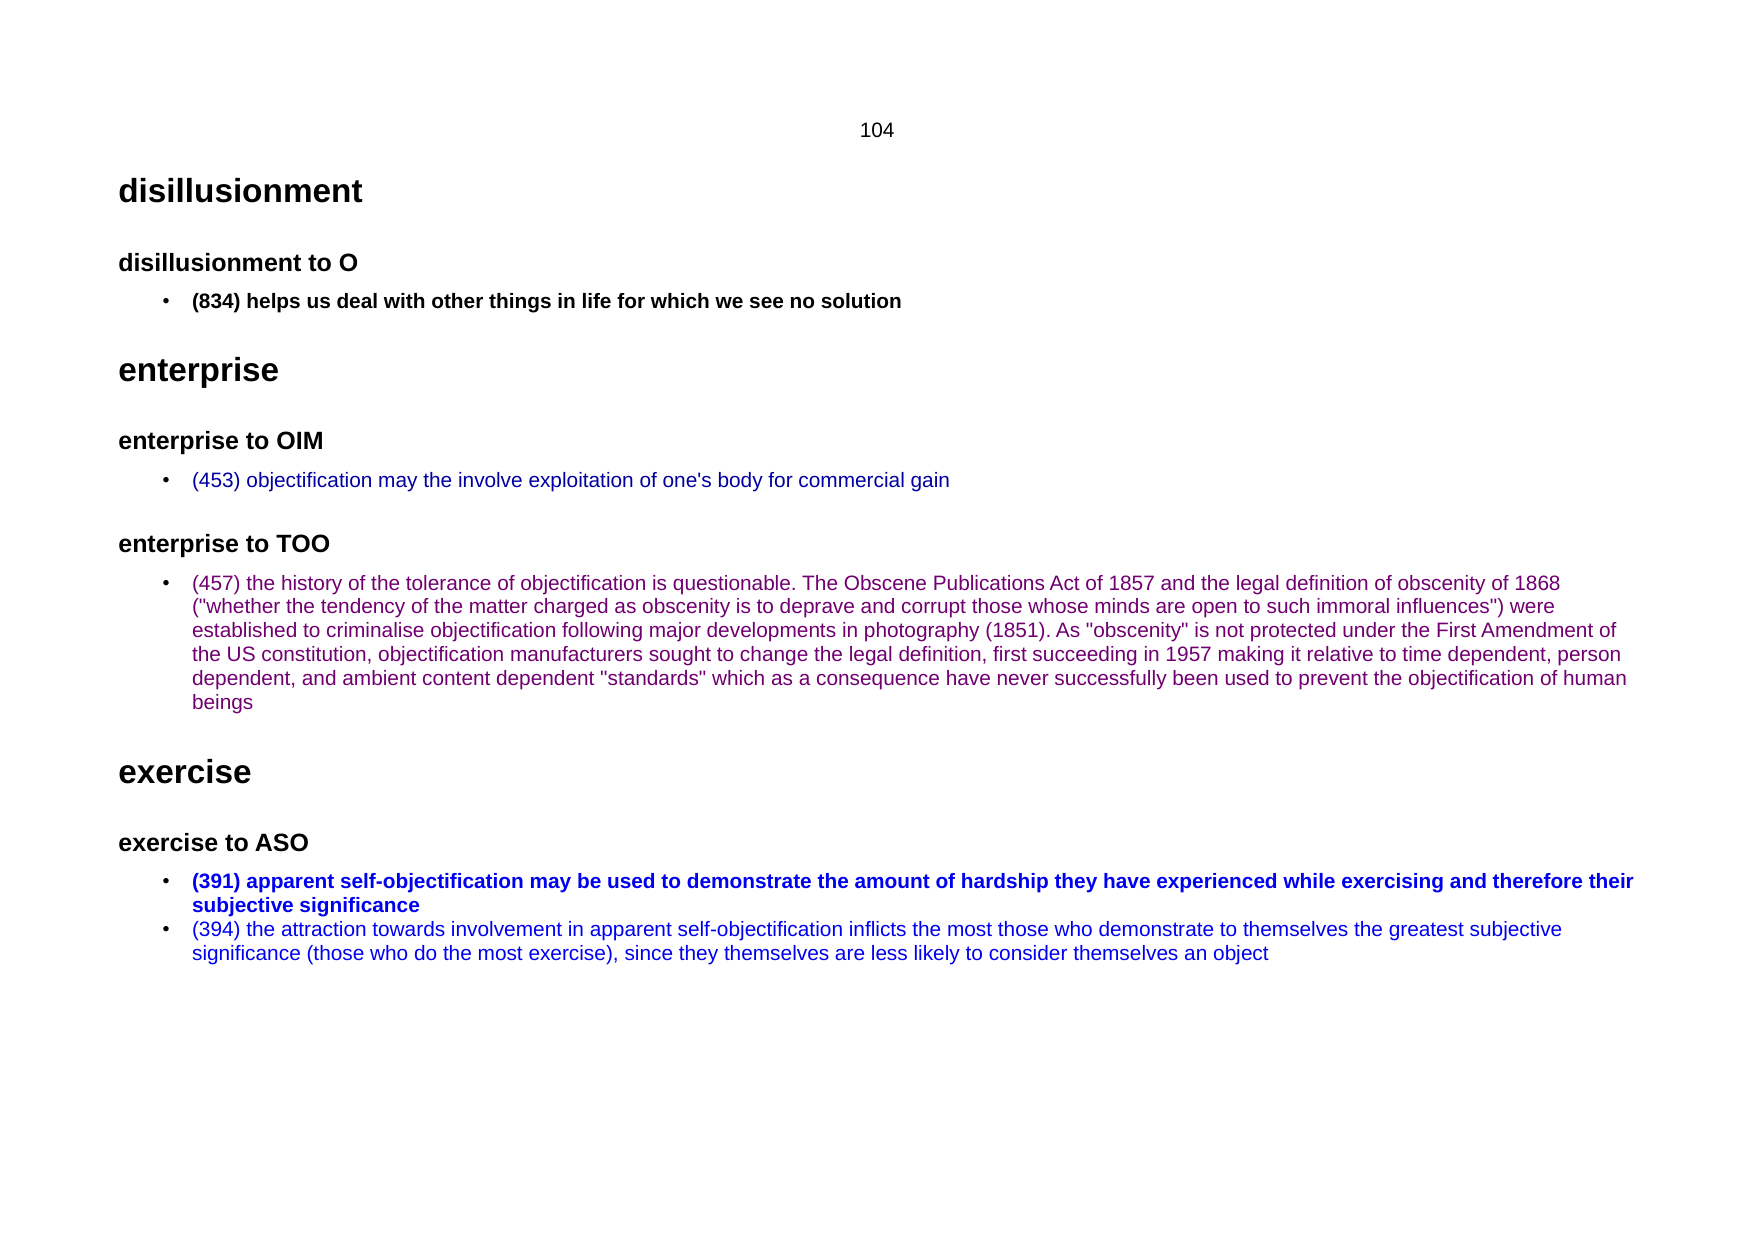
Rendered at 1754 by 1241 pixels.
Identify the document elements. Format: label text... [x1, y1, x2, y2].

subtitle enterprise to OIM [118, 426, 1636, 455]
subtitle exercise to ASO [118, 828, 1636, 856]
subtitle disillusionment to O [118, 247, 1636, 276]
subtitle disillusionment [118, 172, 1636, 210]
subtitle enterprise to TOO [118, 529, 1636, 558]
subtitle exercise [118, 752, 1636, 790]
list (457) the history of the tolerance of objectification is questionable. The Obscene Publications Act of 1857 and the legal definition of obscenity of 1868 ("whether the tendency of the matter charged as obscenity is to deprave and corrupt those whose minds are open to such immoral influences") were established to criminalise objectification following major developments in photography (1851). As "obscenity" is not protected under the First Amendment of the US constitution, objectification manufacturers sought to change the legal definition, first succeeding in 1957 making it relative to time dependent, person dependent, and ambient content dependent "standards" which as a consequence have never successfully been used to prevent the objectification of human beings [162, 570, 1636, 714]
list (394) the attraction towards involvement in apparent self-objectification inflicts the most those who demonstrate to themselves the greatest subjective significance (those who do the most exercise), since they themselves are less likely to consider themselves an object [162, 917, 1636, 965]
list (453) objectification may the involve exploitation of one's body for commercial gain [162, 467, 1636, 492]
subtitle enterprise [118, 350, 1636, 389]
list (391) apparent self-objectification may be used to demonstrate the amount of hardship they have experienced while exercising and therefore their subjective significance [162, 869, 1636, 917]
list (834) helps us deal with other things in life for which we see no solution [162, 289, 1636, 313]
